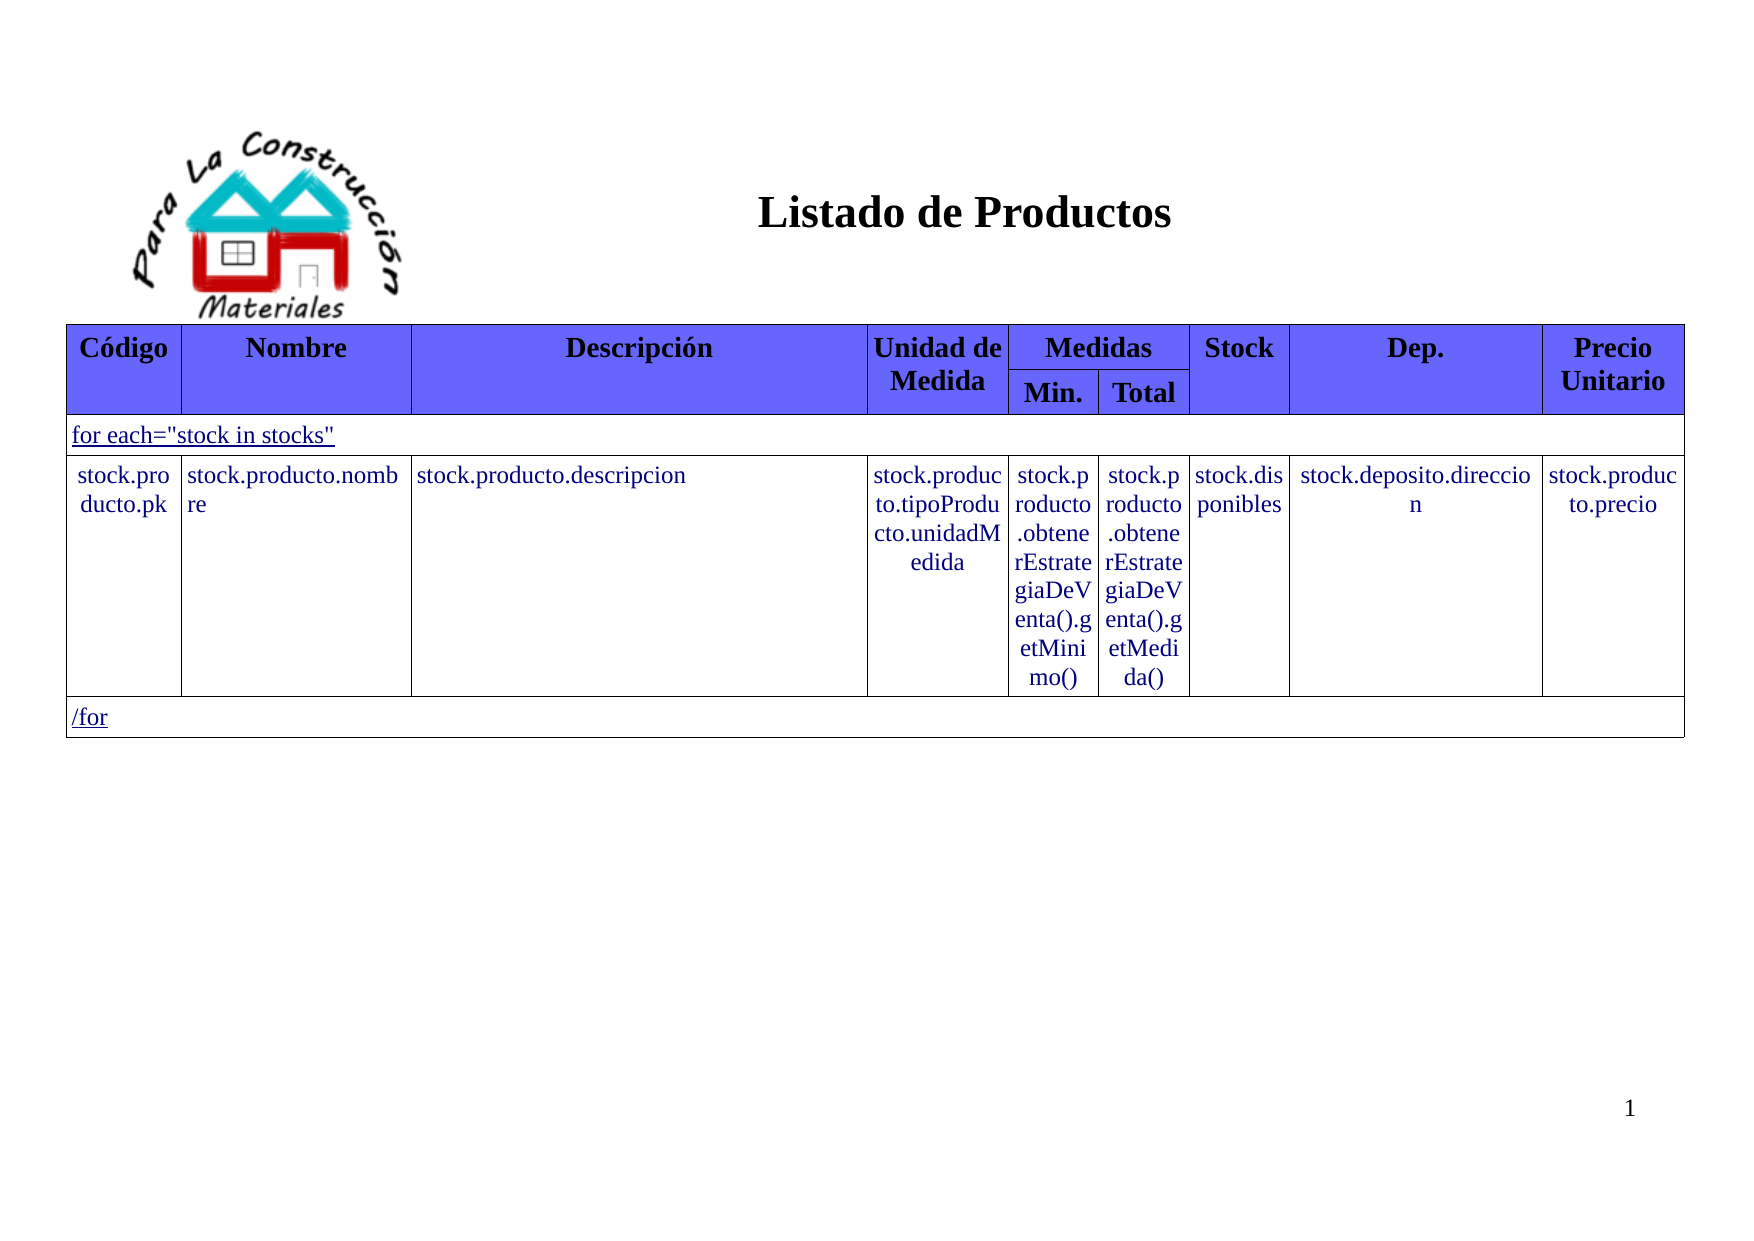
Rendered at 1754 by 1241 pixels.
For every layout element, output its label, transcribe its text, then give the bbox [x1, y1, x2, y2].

picture [127, 119, 413, 334]
table_header Unidad de Medida [868, 325, 1008, 414]
table_cell stock.producto.obtenerEstrategiaDeVenta().getMedida() [1099, 456, 1189, 696]
table_cell for each="stock in stocks" [67, 415, 1684, 455]
table_cell stock.producto.nombre [182, 456, 411, 696]
table_cell stock.producto.pk [67, 456, 181, 696]
table_cell stock.producto.tipoProducto.unidadMedida [868, 456, 1008, 696]
table_header Dep. [1290, 325, 1542, 414]
table_cell Total [1099, 370, 1189, 414]
table_cell /for [67, 697, 1684, 737]
table_cell stock.producto.descripcion [412, 456, 867, 696]
table_header Descripción [412, 325, 867, 414]
table_header Medidas [1009, 325, 1189, 369]
table_header Precio Unitario [1543, 325, 1684, 414]
table_cell stock.producto.precio [1543, 456, 1684, 696]
table_cell stock.producto.obtenerEstrategiaDeVenta().getMinimo() [1009, 456, 1098, 696]
table_header Nombre [182, 334, 411, 414]
table_cell stock.disponibles [1190, 456, 1289, 696]
table_cell Min. [1009, 370, 1098, 414]
table_cell stock.deposito.direccion [1290, 456, 1542, 696]
table_header Stock [1190, 325, 1289, 414]
table_header Código [67, 325, 181, 414]
